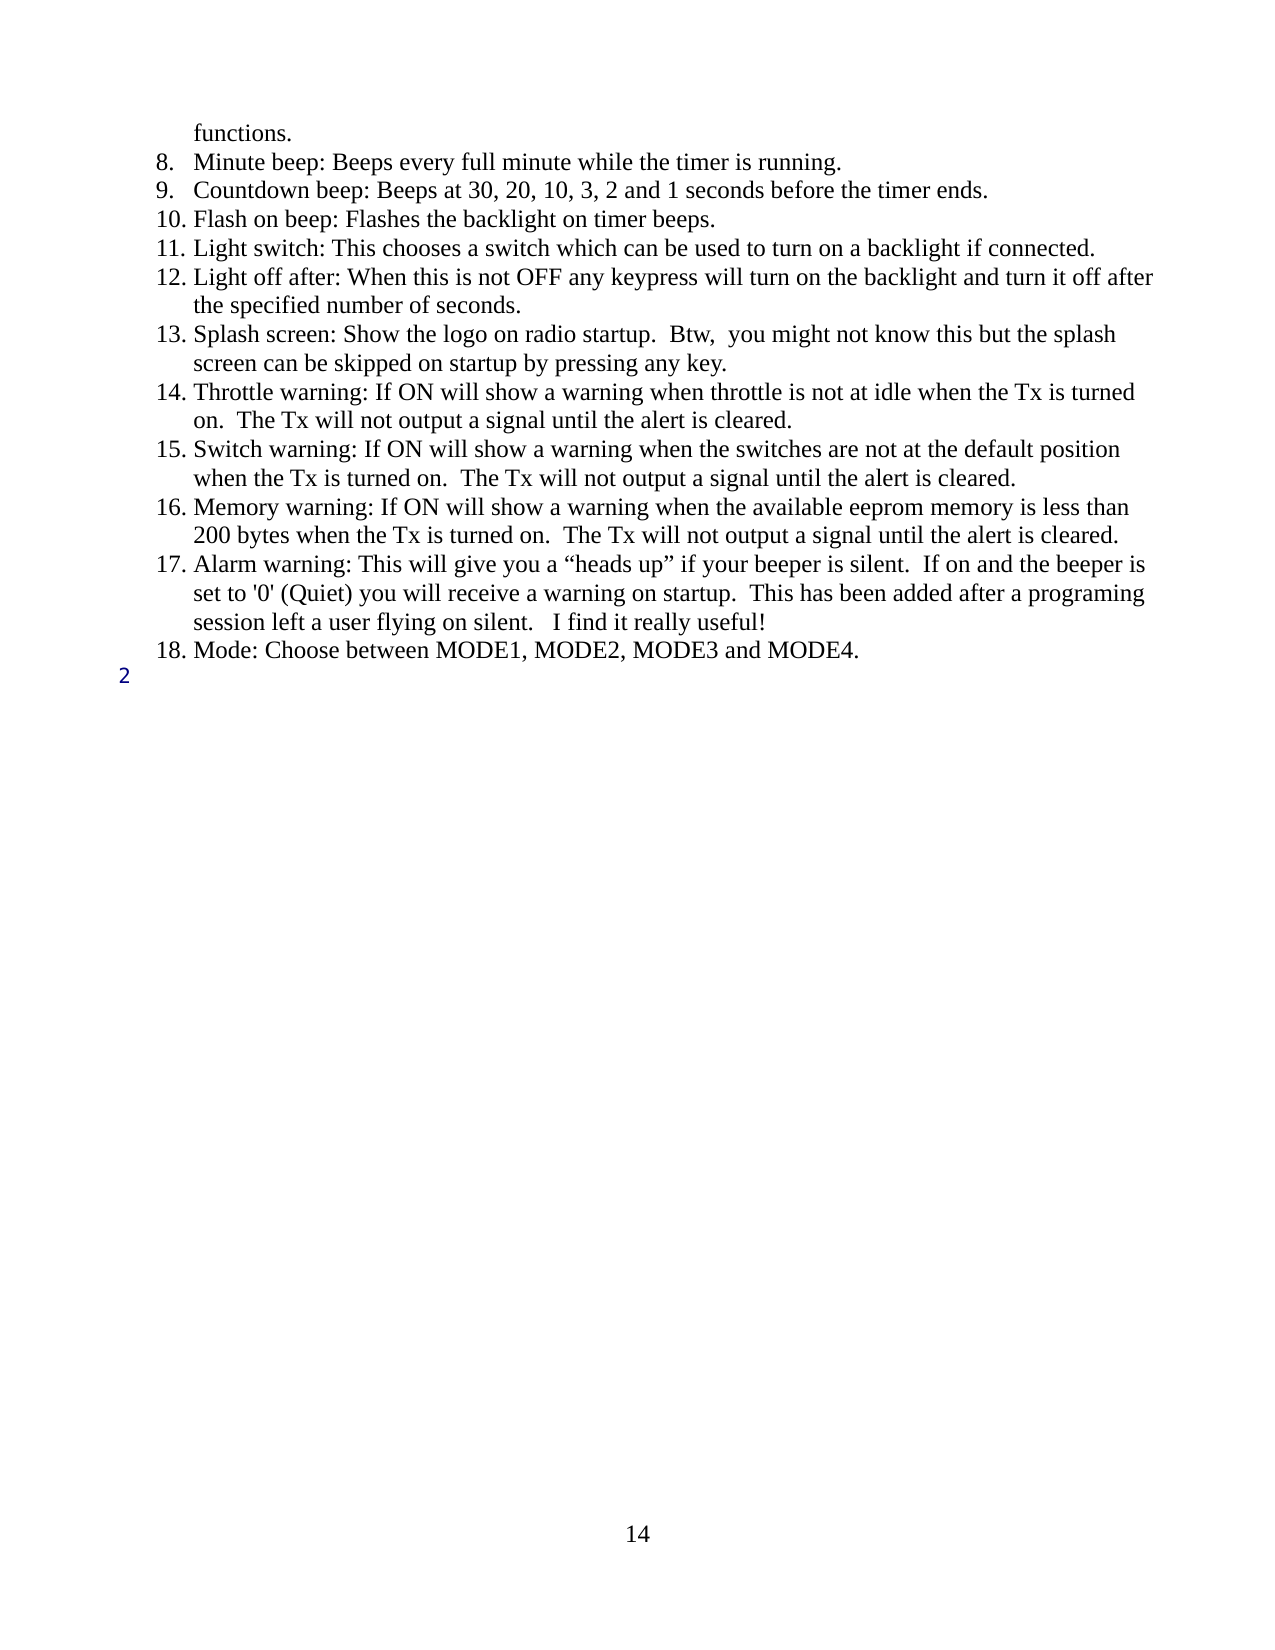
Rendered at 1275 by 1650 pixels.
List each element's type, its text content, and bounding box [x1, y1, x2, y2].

list Switch warning: If ON will show a warning when the switches are not at the default position when the Tx is turned on. The Tx will not output a signal until the alert is cleared. [156, 434, 1157, 492]
list Memory warning: If ON will show a warning when the available eeprom memory is less than 200 bytes when the Tx is turned on. The Tx will not output a signal until the alert is cleared. [156, 492, 1157, 549]
text 2 [118, 664, 1157, 689]
list Countdown beep: Beeps at 30, 20, 10, 3, 2 and 1 seconds before the timer ends. [156, 176, 1157, 204]
list Throttle warning: If ON will show a warning when throttle is not at idle when the Tx is turned on. The Tx will not output a signal until the alert is cleared. [156, 377, 1157, 434]
list Alarm warning: This will give you a “heads up” if your beeper is silent. If on and the beeper is set to '0' (Quiet) you will receive a warning on startup. This has been added after a programing session left a user flying on silent. I find it really useful! [156, 549, 1157, 636]
list Light off after: When this is not OFF any keypress will turn on the backlight and turn it off after the specified number of seconds. [156, 262, 1157, 319]
list functions. [156, 118, 1157, 147]
list Splash screen: Show the logo on radio startup. Btw, you might not know this but the splash screen can be skipped on startup by pressing any key. [156, 319, 1157, 377]
list Mode: Choose between MODE1, MODE2, MODE3 and MODE4. [156, 636, 1157, 664]
list Minute beep: Beeps every full minute while the timer is running. [156, 147, 1157, 176]
list Flash on beep: Flashes the backlight on timer beeps. [156, 204, 1157, 233]
list Light switch: This chooses a switch which can be used to turn on a backlight if connected. [156, 233, 1157, 262]
